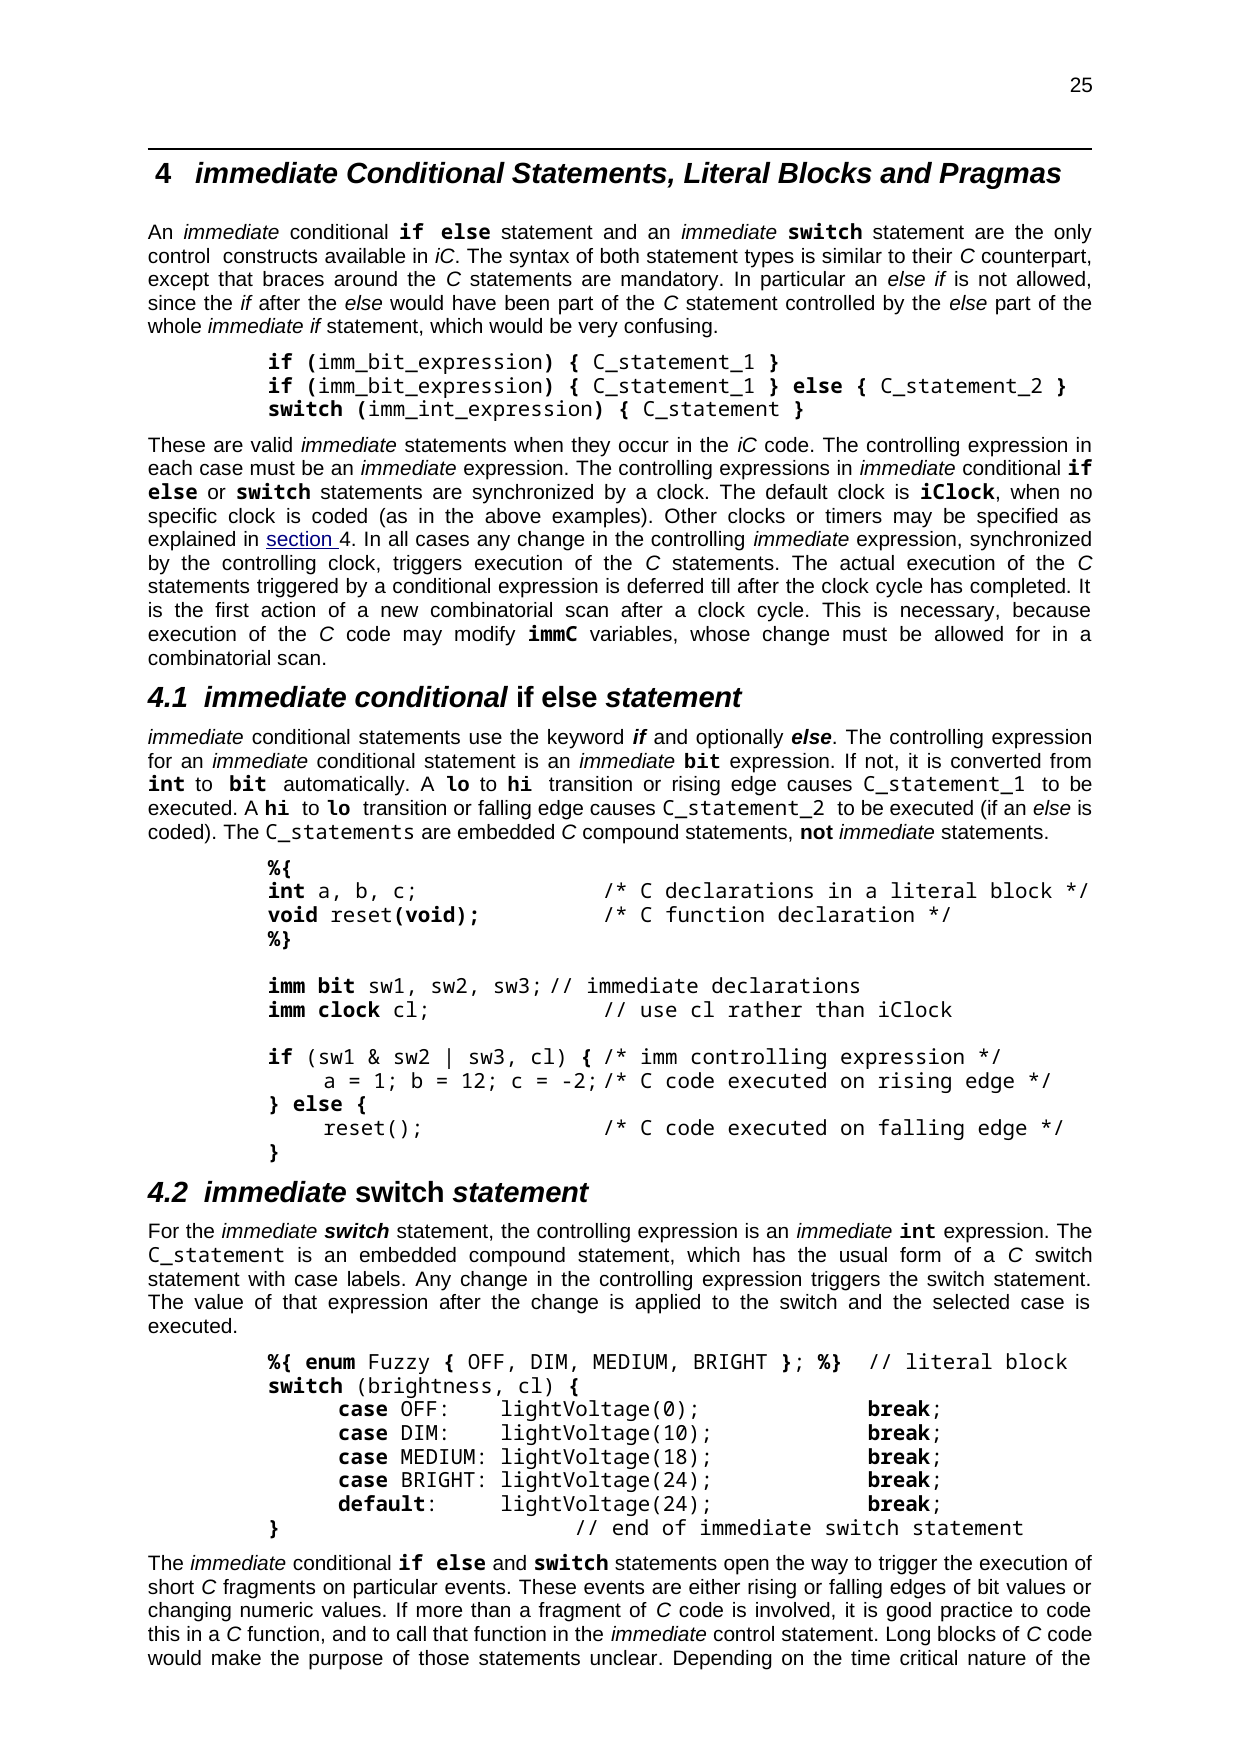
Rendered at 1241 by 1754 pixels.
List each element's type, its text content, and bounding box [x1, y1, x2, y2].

text %{ int a, b, c; /* C declarations in a literal block */ void reset(void); /* C function declaration */ %} imm bit sw1, sw2, sw3; // immediate declarations imm clock cl; // use cl rather than iClock if (sw1 & sw2 | sw3, cl) { /* imm controlling expression */ a = 1; b = 12; c = -2; /* C code executed on rising edge */ } else { reset(); /* C code executed on falling edge */ } [268, 856, 1092, 1164]
subtitle immediate Conditional Statements, Literal Blocks and Pragmas [148, 150, 1092, 197]
text For the immediate switch statement, the controlling expression is an immediate int expression. The C_statement is an embedded compound statement, which has the usual form of a C switch statement with case labels. Any change in the controlling expression triggers the switch statement. The value of that expression after the change is applied to the switch and the selected case is executed. [148, 1220, 1092, 1338]
text These are valid immediate statements when they occur in the iC code. The controlling expression in each case must be an immediate expression. The controlling expressions in immediate conditional if else or switch statements are synchronized by a clock. The default clock is iClock, when no specific clock is coded (as in the above examples). Other clocks or timers may be specified as explained in section 4. In all cases any change in the controlling immediate expression, synchronized by the controlling clock, triggers execution of the C statements. The actual execution of the C statements triggered by a conditional expression is deferred till after the clock cycle has completed. It is the first action of a new combinatorial scan after a clock cycle. This is necessary, because execution of the C code may modify immC variables, whose change must be allowed for in a combinatorial scan. [148, 433, 1092, 670]
text An immediate conditional if else statement and an immediate switch statement are the only control constructs available in iC. The syntax of both statement types is similar to their C counterpart, except that braces around the C statements are mandatory. In particular an else if is not allowed, since the if after the else would have been part of the C statement controlled by the else part of the whole immediate if statement, which would be very confusing. [148, 221, 1092, 339]
text %{ enum Fuzzy { OFF, DIM, MEDIUM, BRIGHT }; %} // literal block switch (brightness, cl) { case OFF: lightVoltage(0); break; case DIM: lightVoltage(10); break; case MEDIUM: lightVoltage(18); break; case BRIGHT: lightVoltage(24); break; default: lightVoltage(24); break; } // end of immediate switch statement [268, 1351, 1092, 1540]
text The immediate conditional if else and switch statements open the way to trigger the execution of short C fragments on particular events. These events are either rising or falling edges of bit values or changing numeric values. If more than a fragment of C code is involved, it is good practice to code this in a C function, and to call that function in the immediate control statement. Long blocks of C code would make the purpose of those statements unclear. Depending on the time critical nature of the [148, 1552, 1092, 1670]
text if (imm_bit_expression) { C_statement_1 } if (imm_bit_expression) { C_statement_1 } else { C_statement_2 } switch (imm_int_expression) { C_statement } [268, 351, 1092, 421]
subtitle immediate conditional if else statement [148, 681, 1092, 714]
text immediate conditional statements use the keyword if and optionally else. The controlling expression for an immediate conditional statement is an immediate bit expression. If not, it is converted from int to bit automatically. A lo to hi transition or rising edge causes C_statement_1 to be executed. A hi to lo transition or falling edge causes C_statement_2 to be executed (if an else is coded). The C_statements are embedded C compound statements, not immediate statements. [148, 726, 1092, 844]
subtitle immediate switch statement [148, 1176, 1092, 1208]
